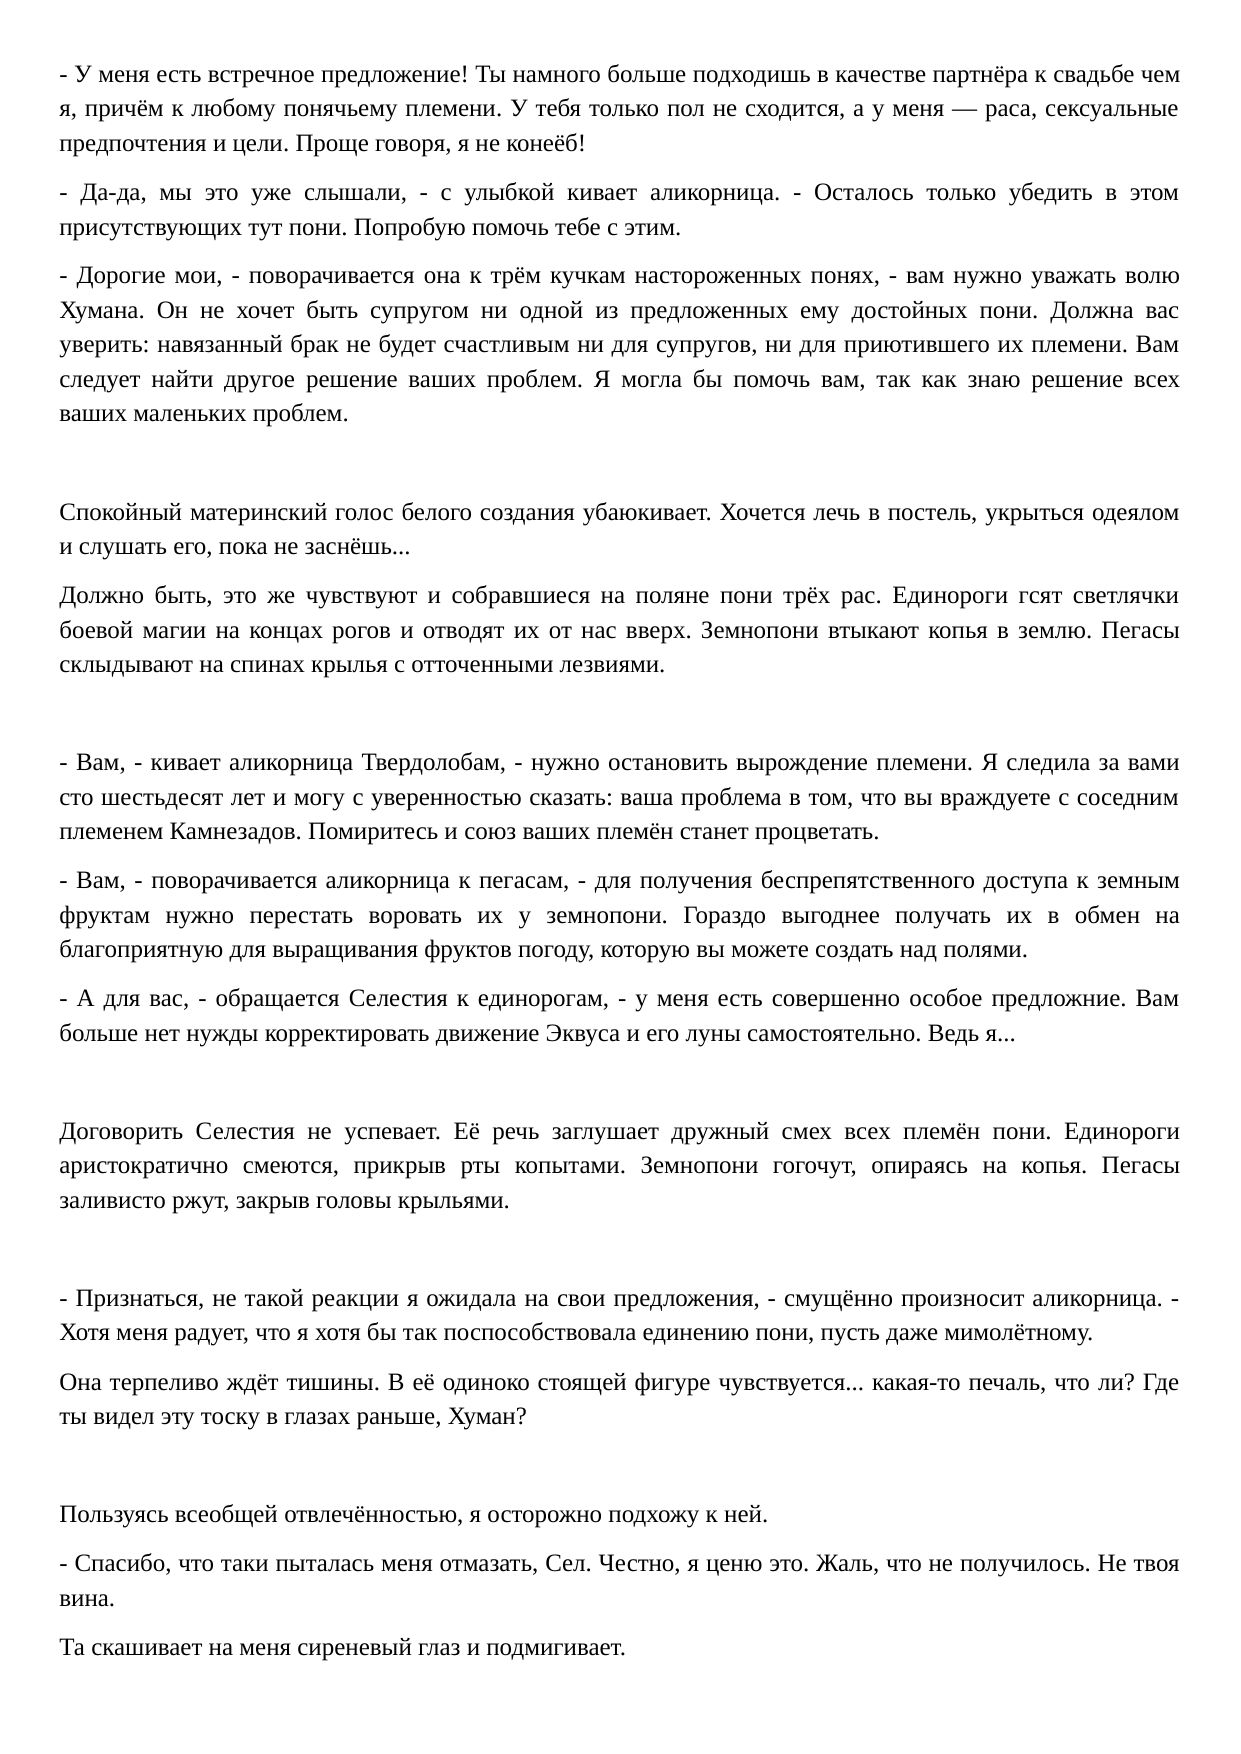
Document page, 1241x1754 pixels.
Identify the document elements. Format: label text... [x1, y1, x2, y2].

text Пользуясь всеобщей отвлечённостью, я осторожно подхожу к ней. [59, 1499, 1181, 1528]
text Договорить Селестия не успевает. Её речь заглушает дружный смех всех племён пони. Единороги аристократично смеются, прикрыв рты копытами. Земнопони гогочут, опираясь на копья. Пегасы заливисто ржут, закрыв головы крыльями. [59, 1116, 1181, 1214]
text Она терпеливо ждёт тишины. В её одиноко стоящей фигуре чувствуется... какая-то печаль, что ли? Где ты видел эту тоску в глазах раньше, Хуман? [59, 1367, 1181, 1430]
text - Вам, - кивает аликорница Твердолобам, - нужно остановить вырождение племени. Я следила за вами сто шестьдесят лет и могу с уверенностью сказать: ваша проблема в том, что вы враждуете с соседним племенем Камнезадов. Помиритесь и союз ваших племён станет процветать. [59, 747, 1181, 845]
text Та скашивает на меня сиреневый глаз и подмигивает. [59, 1632, 1181, 1661]
text - Дорогие мои, - поворачивается она к трём кучкам настороженных понях, - вам нужно уважать волю Хумана. Он не хочет быть супругом ни одной из предложенных ему достойных пони. Должна вас уверить: навязанный брак не будет счастливым ни для супругов, ни для приютившего их племени. Вам следует найти другое решение ваших проблем. Я могла бы помочь вам, так как знаю решение всех ваших маленьких проблем. [59, 261, 1181, 427]
text - Да-да, мы это уже слышали, - с улыбкой кивает аликорница. - Осталось только убедить в этом присутствующих тут пони. Попробую помочь тебе с этим. [59, 177, 1181, 240]
text Спокойный материнский голос белого создания убаюкивает. Хочется лечь в постель, укрыться одеялом и слушать его, пока не заснёшь... [59, 497, 1181, 560]
text - Спасибо, что таки пыталась меня отмазать, Сел. Честно, я ценю это. Жаль, что не получилось. Не твоя вина. [59, 1548, 1181, 1611]
text - Вам, - поворачивается аликорница к пегасам, - для получения беспрепятственного доступа к земным фруктам нужно перестать воровать их у земнопони. Гораздо выгоднее получать их в обмен на благоприятную для выращивания фруктов погоду, которую вы можете создать над полями. [59, 865, 1181, 963]
text - А для вас, - обращается Селестия к единорогам, - у меня есть совершенно особое предложние. Вам больше нет нужды корректировать движение Эквуса и его луны самостоятельно. Ведь я... [59, 983, 1181, 1047]
text - У меня есть встречное предложение! Ты намного больше подходишь в качестве партнёра к свадьбе чем я, причём к любому понячьему племени. У тебя только пол не сходится, а у меня — раса, сексуальные предпочтения и цели. Проще говоря, я не конеёб! [59, 59, 1181, 157]
text Должно быть, это же чувствуют и собравшиеся на поляне пони трёх рас. Единороги гсят светлячки боевой магии на концах рогов и отводят их от нас вверх. Земнопони втыкают копья в землю. Пегасы склыдывают на спинах крылья с отточенными лезвиями. [59, 580, 1181, 678]
text - Признаться, не такой реакции я ожидала на свои предложения, - смущённо произносит аликорница. - Хотя меня радует, что я хотя бы так поспособствовала единению пони, пусть даже мимолётному. [59, 1283, 1181, 1346]
